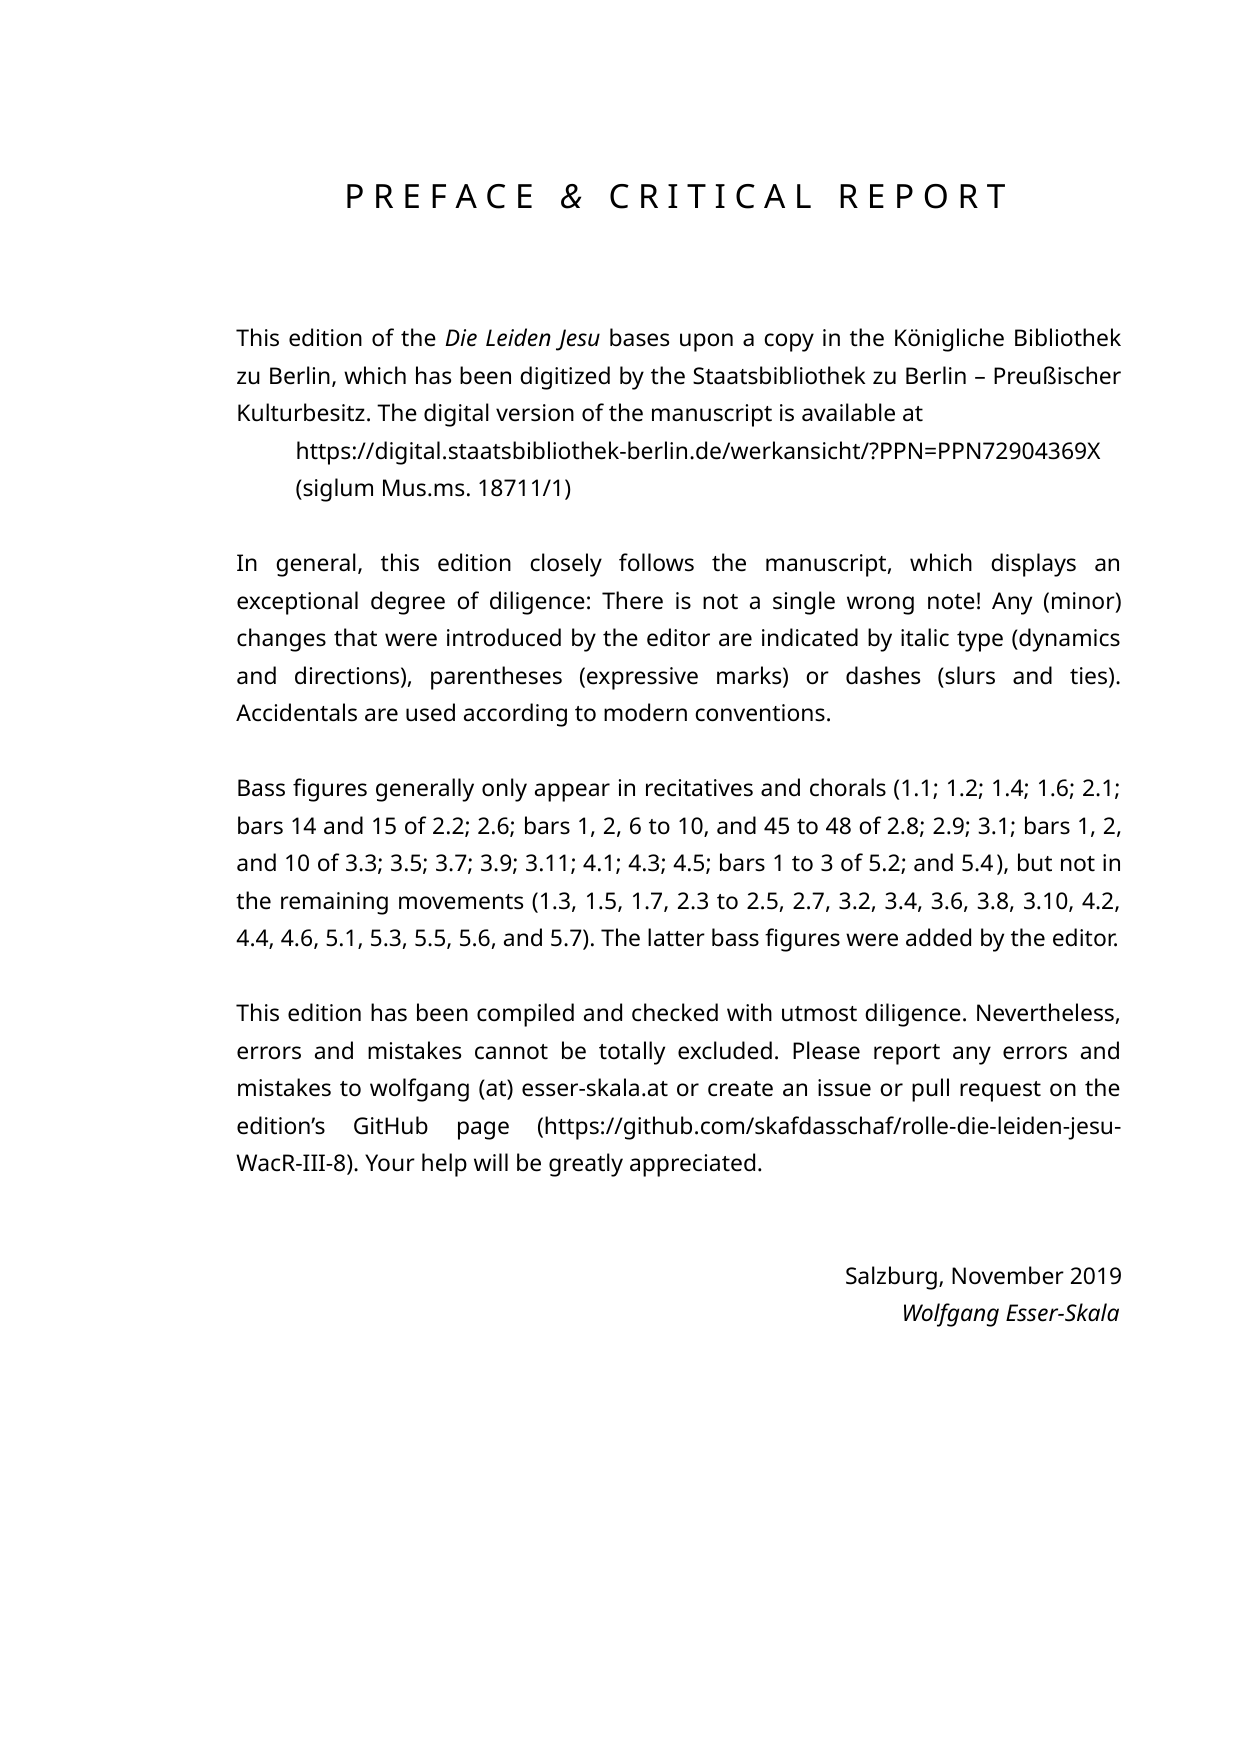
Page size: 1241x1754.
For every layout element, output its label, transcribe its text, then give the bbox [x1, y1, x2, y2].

text Salzburg, November 2019 Wolfgang Esser-Skala [236, 1260, 1122, 1329]
text In general, this edition closely follows the manuscript, which displays an exceptional degree of diligence: There is not a single wrong note! Any (minor) changes that were introduced by the editor are indicated by italic type (dynamics and directions), parentheses (expressive marks) or dashes (slurs and ties). Accidentals are used according to modern conventions. [236, 547, 1122, 729]
text P R E F A C E & C R I T I C A L R E P O R T [236, 173, 1122, 218]
text This edition has been compiled and checked with utmost diligence. Nevertheless, errors and mistakes cannot be totally excluded. Please report any errors and mistakes to wolfgang (at) esser-skala.at or create an issue or pull request on the edition’s GitHub page (https://github.com/skafdasschaf/rolle-die-leiden-jesu-WacR-III-8). Your help will be greatly appreciated. [236, 997, 1122, 1179]
text This edition of the Die Leiden Jesu bases upon a copy in the Königliche Bibliothek zu Berlin, which has been digitized by the Staatsbibliothek zu Berlin – Preußischer Kulturbesitz. The digital version of the manuscript is available at [236, 322, 1122, 429]
text Bass figures generally only appear in recitatives and chorals (1.1; 1.2; 1.4; 1.6; 2.1; bars 14 and 15 of 2.2; 2.6; bars 1, 2, 6 to 10, and 45 to 48 of 2.8; 2.9; 3.1; bars 1, 2, and 10 of 3.3; 3.5; 3.7; 3.9; 3.11; 4.1; 4.3; 4.5; bars 1 to 3 of 5.2; and 5.4), but not in the remaining movements (1.3, 1.5, 1.7, 2.3 to 2.5, 2.7, 3.2, 3.4, 3.6, 3.8, 3.10, 4.2, 4.4, 4.6, 5.1, 5.3, 5.5, 5.6, and 5.7). The latter bass figures were added by the editor. [236, 772, 1122, 954]
text https://digital.staatsbibliothek-berlin.de/werkansicht/?PPN=PPN72904369X (siglum Mus.ms. 18711/1) [236, 435, 1122, 504]
